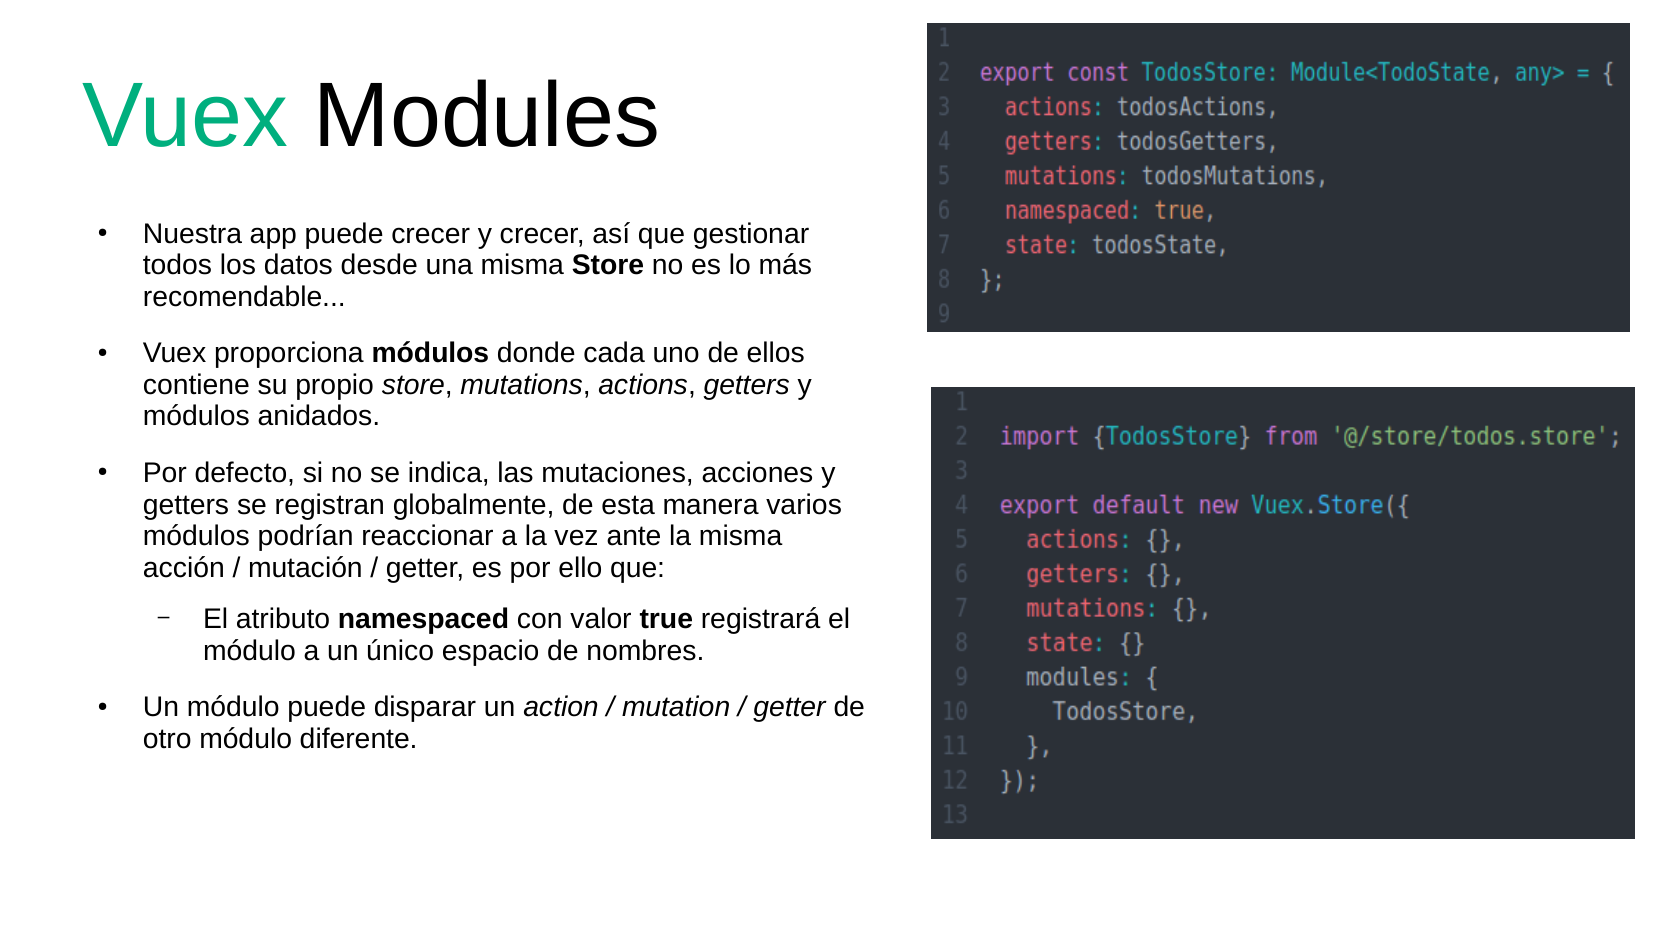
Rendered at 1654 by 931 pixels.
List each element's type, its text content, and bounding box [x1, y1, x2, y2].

list Nuestra app puede crecer y crecer, así que gestionar todos los datos desde una misma Store no es lo más recomendable... Vuex proporciona módulos donde cada uno de ellos contiene su propio store, mutations, actions, getters y módulos anidados. Por defecto, si no se indica, las mutaciones, acciones y getters se registran globalmente, de esta manera varios módulos podrían reaccionar a la vez ante la misma acción / mutación / getter, es por ello que: El atributo namespaced con valor true registrará el módulo a un único espacio de nombres. Un módulo puede disparar un action / mutation / getter de otro módulo diferente. [82, 217, 886, 758]
title Vuex Modules [82, 37, 927, 193]
picture [931, 387, 1635, 839]
picture [927, 23, 1630, 332]
